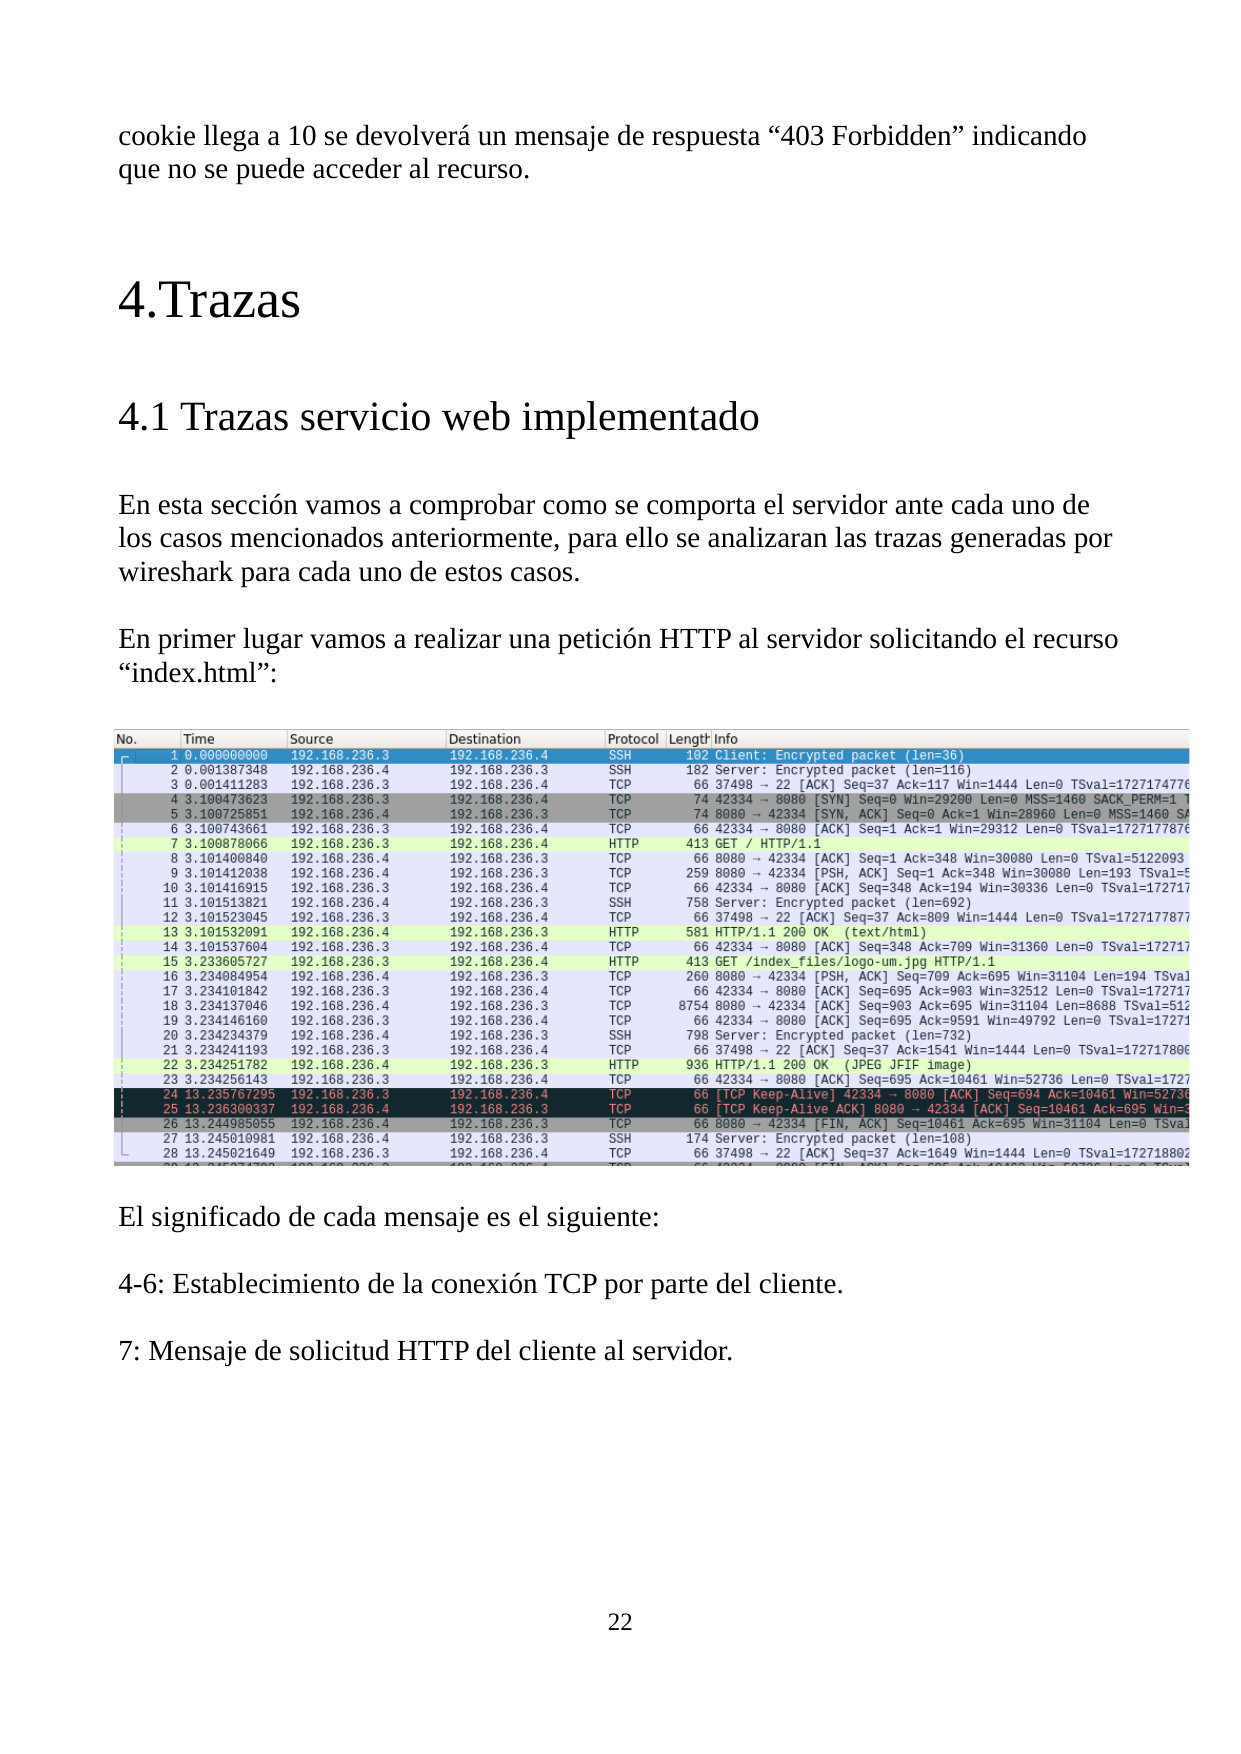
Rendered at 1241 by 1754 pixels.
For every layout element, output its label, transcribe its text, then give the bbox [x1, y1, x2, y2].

text El significado de cada mensaje es el siguiente: [118, 1199, 1122, 1233]
text En esta sección vamos a comprobar como se comporta el servidor ante cada uno de los casos mencionados anteriormente, para ello se analizaran las trazas generadas por wireshark para cada uno de estos casos. [118, 487, 1122, 588]
text 4-6: Establecimiento de la conexión TCP por parte del cliente. [118, 1266, 1122, 1300]
text 7: Mensaje de solicitud HTTP del cliente al servidor. [118, 1333, 1122, 1367]
text 4.Trazas [118, 267, 1122, 329]
text En primer lugar vamos a realizar una petición HTTP al servidor solicitando el recurso “index.html”: [118, 621, 1122, 688]
text 4.1 Trazas servicio web implementado [118, 391, 1122, 439]
text cookie llega a 10 se devolverá un mensaje de respuesta “403 Forbidden” indicando que no se puede acceder al recurso. [118, 118, 1122, 185]
picture [113, 729, 1190, 1166]
